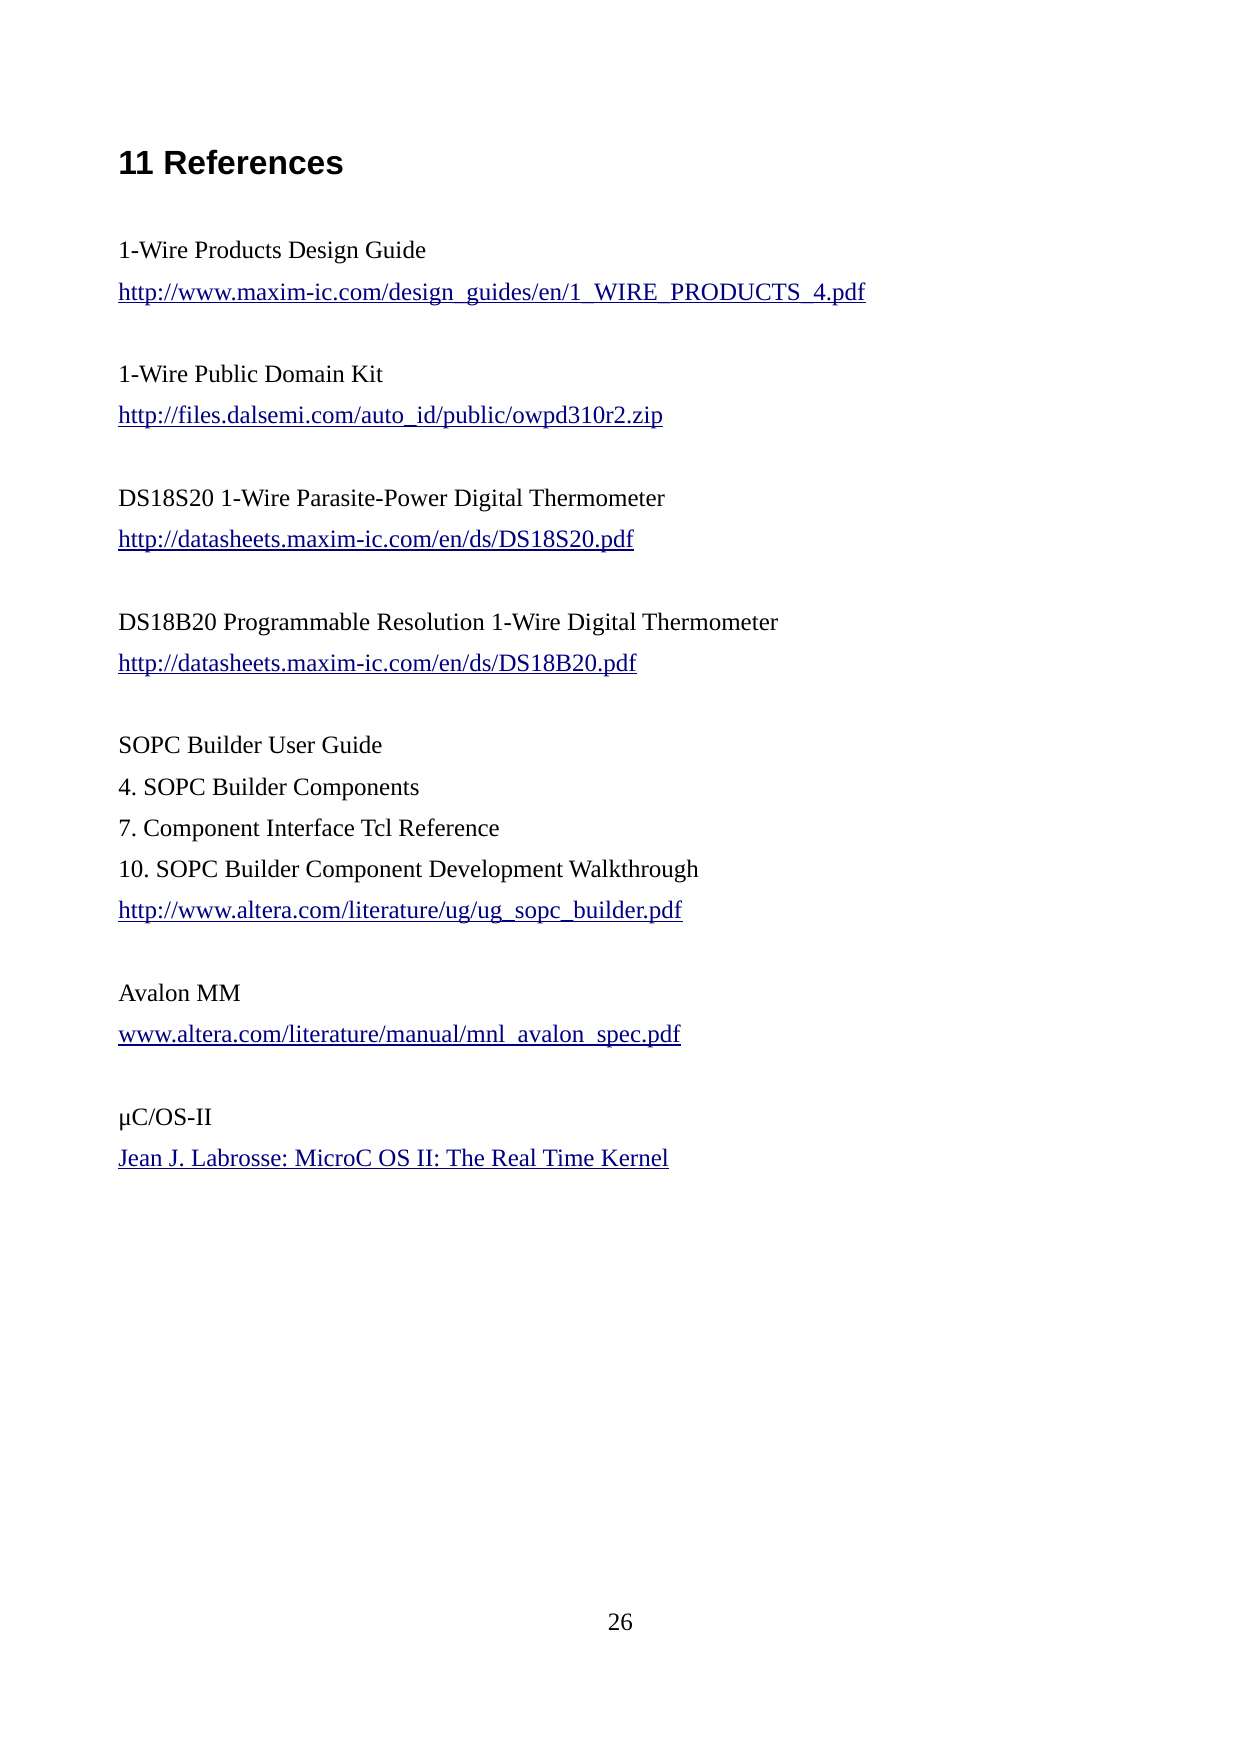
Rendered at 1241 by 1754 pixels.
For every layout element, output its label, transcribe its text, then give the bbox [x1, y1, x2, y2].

text μC/OS-II [118, 1102, 1122, 1131]
text http://www.altera.com/literature/ug/ug_sopc_builder.pdf [118, 896, 1122, 924]
text 1-Wire Public Domain Kit [118, 359, 1122, 388]
text SOPC Builder User Guide [118, 731, 1122, 759]
text http://datasheets.maxim-ic.com/en/ds/DS18S20.pdf [118, 524, 1122, 553]
text Avalon MM [118, 978, 1122, 1007]
text 4. SOPC Builder Components [118, 772, 1122, 801]
text DS18B20 Programmable Resolution 1-Wire Digital Thermometer [118, 607, 1122, 636]
text DS18S20 1-Wire Parasite-Power Digital Thermometer [118, 483, 1122, 512]
text 7. Component Interface Tcl Reference [118, 813, 1122, 842]
text http://www.maxim-ic.com/design_guides/en/1_WIRE_PRODUCTS_4.pdf [118, 277, 1122, 306]
text Jean J. Labrosse: MicroC OS II: The Real Time Kernel [118, 1143, 1122, 1172]
text 10. SOPC Builder Component Development Walkthrough [118, 854, 1122, 883]
text www.altera.com/literature/manual/mnl_avalon_spec.pdf [118, 1019, 1122, 1048]
text http://files.dalsemi.com/auto_id/public/owpd310r2.zip [118, 401, 1122, 429]
subtitle References [118, 143, 1122, 182]
text 1-Wire Products Design Guide [118, 236, 1122, 264]
text http://datasheets.maxim-ic.com/en/ds/DS18B20.pdf [118, 648, 1122, 677]
